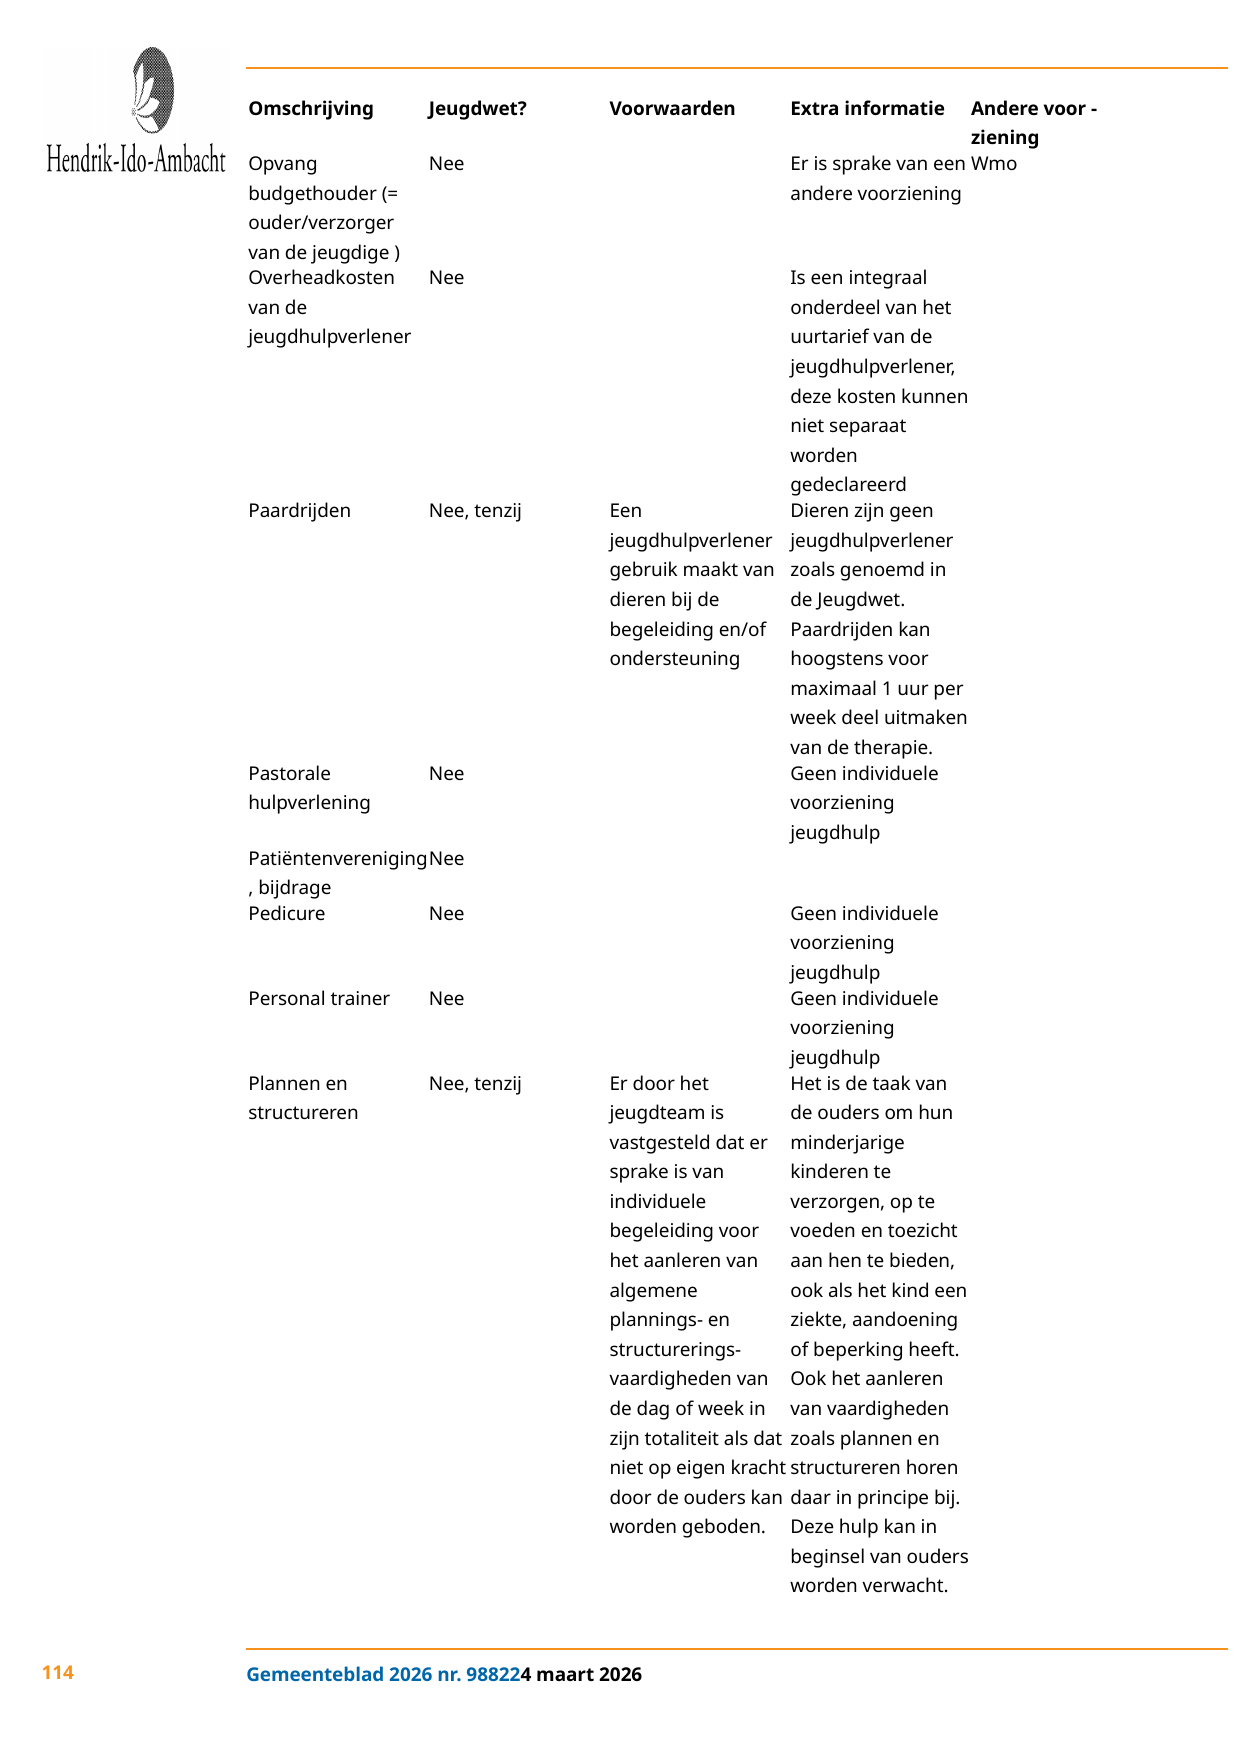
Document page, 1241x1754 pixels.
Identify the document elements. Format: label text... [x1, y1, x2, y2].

table_cell Overheadkosten van de jeugdhulpverlener [248, 265, 429, 497]
table_cell [971, 985, 1152, 1070]
table_cell Geen individuele voorziening jeugdhulp [790, 900, 971, 985]
table_cell [609, 760, 790, 845]
table_cell Nee [429, 845, 609, 900]
table_cell Er is sprake van een andere voorziening [790, 150, 971, 264]
table_cell Personal trainer [248, 985, 429, 1070]
picture [41, 47, 231, 172]
table_cell Nee [429, 265, 609, 497]
table_cell [971, 265, 1152, 497]
table_cell [971, 1070, 1152, 1598]
table_cell Geen individuele voorziening jeugdhulp [790, 760, 971, 845]
table_cell Nee [429, 150, 609, 264]
table_cell Pastorale hulpverlening [248, 760, 429, 845]
table_cell Het is de taak van de ouders om hun minderjarige kinderen te verzorgen, op te voeden en toezicht aan hen te bieden, ook als het kind een ziekte, aandoening of beperking heeft. Ook het aanleren van vaardigheden zoals plannen en structureren horen daar in principe bij. Deze hulp kan in beginsel van ouders worden verwacht. [790, 1070, 971, 1598]
table_cell Dieren zijn geen jeugdhulpverlener zoals genoemd in de Jeugdwet. Paardrijden kan hoogstens voor maximaal 1 uur per week deel uitmaken van de therapie. [790, 498, 971, 760]
table_cell Patiëntenvereniging, bijdrage [248, 845, 429, 900]
table_cell [609, 845, 790, 900]
table_cell [609, 265, 790, 497]
table_cell Nee [429, 900, 609, 985]
table_cell [971, 845, 1152, 900]
table_cell [971, 498, 1152, 760]
table_cell [971, 760, 1152, 845]
table_header Voorwaarden [609, 95, 790, 150]
table_cell Paardrijden [248, 498, 429, 760]
table_cell [609, 900, 790, 985]
table_header Andere voor -ziening [971, 95, 1152, 150]
table_cell [609, 985, 790, 1070]
table_cell Wmo [971, 150, 1152, 264]
table_cell Nee [429, 985, 609, 1070]
table_cell Nee [429, 760, 609, 845]
table_cell Geen individuele voorziening jeugdhulp [790, 985, 971, 1070]
table_header Extra informatie [790, 95, 971, 150]
table_cell Is een integraal onderdeel van het uurtarief van de jeugdhulpverlener, deze kosten kunnen niet separaat worden gedeclareerd [790, 265, 971, 497]
table_cell Opvang budgethouder (= ouder/verzorger van de jeugdige ) [248, 150, 429, 264]
table_header Omschrijving [248, 95, 429, 150]
table_cell Pedicure [248, 900, 429, 985]
table_cell Plannen en structureren [248, 1070, 429, 1598]
table_cell Nee, tenzij [429, 498, 609, 760]
table_cell Nee, tenzij [429, 1070, 609, 1598]
table_cell [609, 150, 790, 264]
table_cell [790, 845, 971, 900]
table_cell Een jeugdhulpverlener gebruik maakt van dieren bij de begeleiding en/of ondersteuning [609, 498, 790, 760]
table_header Jeugdwet? [429, 95, 609, 150]
table_cell Er door het jeugdteam is vastgesteld dat er sprake is van individuele begeleiding voor het aanleren van algemene plannings- en structurerings-vaardigheden van de dag of week in zijn totaliteit als dat niet op eigen kracht door de ouders kan worden geboden. [609, 1070, 790, 1598]
table_cell [971, 900, 1152, 985]
